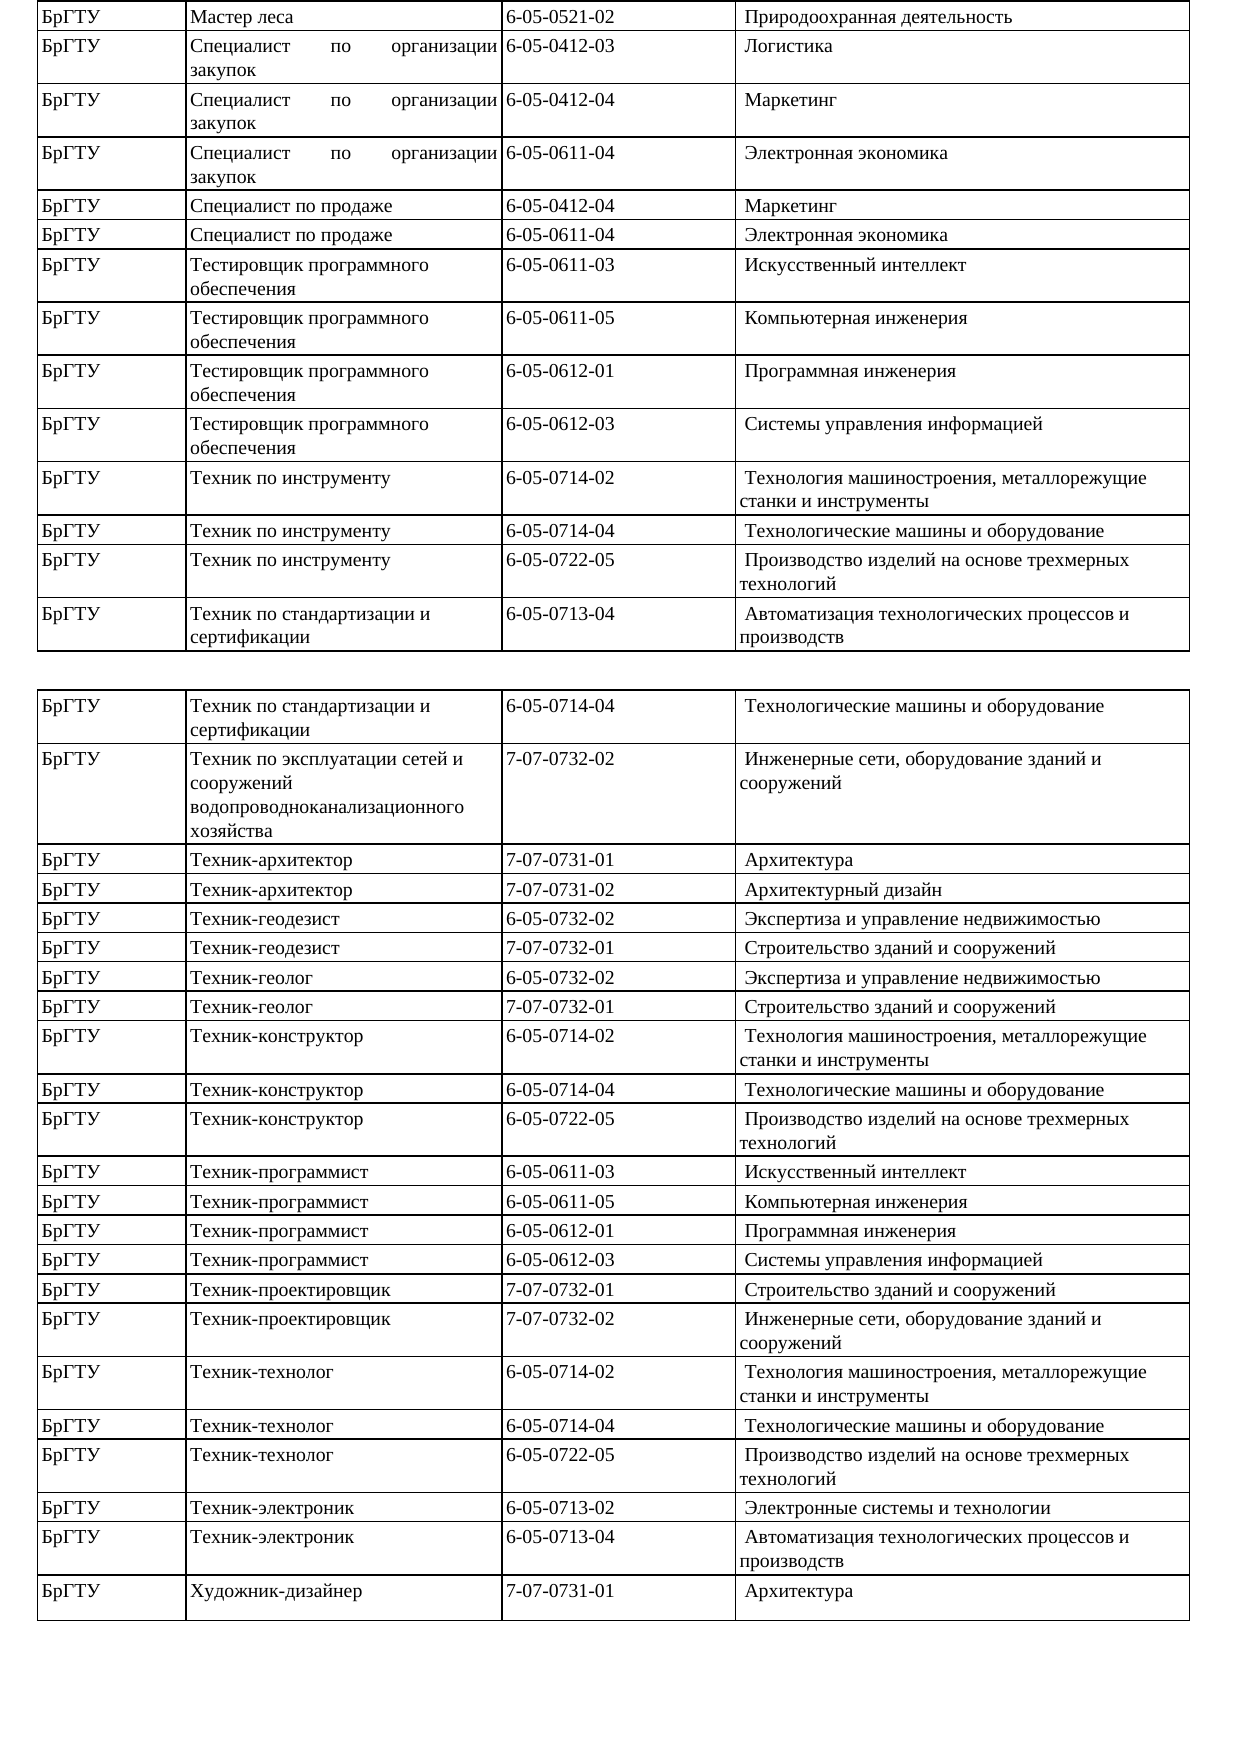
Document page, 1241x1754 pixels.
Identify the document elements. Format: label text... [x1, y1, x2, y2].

table_cell 6-05-0611-04 [503, 220, 735, 248]
table_cell Искусственный интеллект [736, 250, 1189, 301]
table_cell БрГТУ [38, 1357, 185, 1409]
table_cell БрГТУ [38, 516, 185, 543]
table_cell 6-05-0714-02 [503, 1357, 735, 1409]
table_cell 6-05-0732-02 [503, 904, 735, 931]
table_cell 6-05-0713-02 [503, 1493, 735, 1521]
table_cell Строительство зданий и сооружений [736, 1275, 1189, 1302]
table_cell Системы управления информацией [736, 1245, 1189, 1273]
table_cell Техник-проектировщик [187, 1275, 501, 1302]
table_cell Техник-геолог [187, 992, 501, 1019]
table_cell БрГТУ [38, 545, 185, 597]
table_cell Техник-геодезист [187, 933, 501, 961]
table_cell Строительство зданий и сооружений [736, 933, 1189, 961]
table_cell 6-05-0611-03 [503, 1157, 735, 1185]
table_cell Техник по стандартизации и сертификации [187, 598, 501, 650]
table_cell БрГТУ [38, 84, 185, 136]
table_cell 7-07-0732-01 [503, 992, 735, 1019]
table_cell БрГТУ [38, 462, 185, 514]
table_cell БрГТУ [38, 31, 185, 83]
table_cell БрГТУ [38, 138, 185, 189]
table_cell Техник-программист [187, 1245, 501, 1273]
table_cell БрГТУ [38, 1021, 185, 1073]
table_cell Логистика [736, 31, 1189, 83]
table_cell Автоматизация технологических процессов и производств [736, 1522, 1189, 1574]
table_cell Маркетинг [736, 191, 1189, 218]
table_cell Природоохранная деятельность [736, 2, 1189, 29]
table_cell Техник по эксплуатации сетей и сооружений водопроводноканализационного хозяйства [187, 744, 501, 843]
table_cell 6-05-0714-04 [503, 1410, 735, 1438]
table_cell 6-05-0611-04 [503, 138, 735, 189]
table_cell Производство изделий на основе трехмерных технологий [736, 545, 1189, 597]
table_cell БрГТУ [38, 303, 185, 354]
table_cell 6-05-0611-05 [503, 1186, 735, 1214]
table_cell Тестировщик программного обеспечения [187, 409, 501, 461]
table_cell Искусственный интеллект [736, 1157, 1189, 1185]
table_cell БрГТУ [38, 2, 185, 29]
table_cell Техник-электроник [187, 1522, 501, 1574]
table_cell Техник по инструменту [187, 516, 501, 543]
table_cell Техник-конструктор [187, 1021, 501, 1073]
table_cell Техник-технолог [187, 1410, 501, 1438]
table_cell Производство изделий на основе трехмерных технологий [736, 1440, 1189, 1491]
table_cell БрГТУ [38, 1275, 185, 1302]
table_cell Экспертиза и управление недвижимостью [736, 904, 1189, 931]
table_cell 6-05-0612-03 [503, 1245, 735, 1273]
table_cell 6-05-0722-05 [503, 1104, 735, 1155]
table_cell Техник-программист [187, 1216, 501, 1243]
table_cell Системы управления информацией [736, 409, 1189, 461]
table_cell БрГТУ [38, 1245, 185, 1273]
table_cell БрГТУ [38, 962, 185, 990]
table_cell Программная инженерия [736, 356, 1189, 408]
table_header Техник по стандартизации и сертификации [187, 691, 501, 742]
table_cell 6-05-0611-03 [503, 250, 735, 301]
table_cell 6-05-0732-02 [503, 962, 735, 990]
table_cell Экспертиза и управление недвижимостью [736, 962, 1189, 990]
table_cell БрГТУ [38, 1104, 185, 1155]
table_cell БрГТУ [38, 1522, 185, 1574]
table_cell БрГТУ [38, 1186, 185, 1214]
table_cell БрГТУ [38, 220, 185, 248]
table_cell 6-05-0412-03 [503, 31, 735, 83]
table_cell БрГТУ [38, 744, 185, 843]
table_header БрГТУ [38, 691, 185, 742]
table_cell Специалист по организации закупок [187, 84, 501, 136]
table_cell Техник-конструктор [187, 1104, 501, 1155]
table_cell 6-05-0714-02 [503, 462, 735, 514]
table_cell Архитектура [736, 1576, 1189, 1619]
table_cell 6-05-0612-03 [503, 409, 735, 461]
table_cell Электронная экономика [736, 220, 1189, 248]
table_cell 6-05-0612-01 [503, 1216, 735, 1243]
table_cell Специалист по организации закупок [187, 31, 501, 83]
table_cell БрГТУ [38, 356, 185, 408]
table_cell Специалист по продаже [187, 191, 501, 218]
table_cell Инженерные сети, оборудование зданий и сооружений [736, 744, 1189, 843]
table_cell Строительство зданий и сооружений [736, 992, 1189, 1019]
table_cell Архитектурный дизайн [736, 874, 1189, 902]
table_cell Художник-дизайнер [187, 1576, 501, 1619]
table_cell Технологические машины и оборудование [736, 516, 1189, 543]
table_cell Техник-программист [187, 1186, 501, 1214]
table_cell БрГТУ [38, 1304, 185, 1356]
table_cell Электронные системы и технологии [736, 1493, 1189, 1521]
table_cell Тестировщик программного обеспечения [187, 356, 501, 408]
table_cell БрГТУ [38, 598, 185, 650]
table_cell 6-05-0713-04 [503, 1522, 735, 1574]
table_cell 6-05-0722-05 [503, 1440, 735, 1491]
table_cell Техник-конструктор [187, 1075, 501, 1102]
table_cell 7-07-0732-02 [503, 1304, 735, 1356]
table_cell БрГТУ [38, 1157, 185, 1185]
table_cell Техник-технолог [187, 1357, 501, 1409]
table_cell Автоматизация технологических процессов и производств [736, 598, 1189, 650]
table_cell Технология машиностроения, металлорежущие станки и инструменты [736, 1021, 1189, 1073]
table_cell БрГТУ [38, 1440, 185, 1491]
table_cell БрГТУ [38, 1576, 185, 1619]
table_cell 6-05-0714-02 [503, 1021, 735, 1073]
table_cell БрГТУ [38, 992, 185, 1019]
table_cell Техник-геодезист [187, 904, 501, 931]
table_cell Техник-проектировщик [187, 1304, 501, 1356]
table_cell 6-05-0612-01 [503, 356, 735, 408]
table_header Технологические машины и оборудование [736, 691, 1189, 742]
table_cell Инженерные сети, оборудование зданий и сооружений [736, 1304, 1189, 1356]
table_cell 6-05-0412-04 [503, 84, 735, 136]
table_cell Техник-архитектор [187, 845, 501, 873]
table_cell 6-05-0714-04 [503, 516, 735, 543]
table_cell Специалист по продаже [187, 220, 501, 248]
table_cell 6-05-0611-05 [503, 303, 735, 354]
table_cell БрГТУ [38, 845, 185, 873]
table_cell Техник-архитектор [187, 874, 501, 902]
table_cell БрГТУ [38, 933, 185, 961]
table_cell Техник-программист [187, 1157, 501, 1185]
table_cell Тестировщик программного обеспечения [187, 303, 501, 354]
table_cell 6-05-0713-04 [503, 598, 735, 650]
table_cell Технология машиностроения, металлорежущие станки и инструменты [736, 1357, 1189, 1409]
table_cell 7-07-0732-01 [503, 933, 735, 961]
table_cell Компьютерная инженерия [736, 303, 1189, 354]
table_cell БрГТУ [38, 1075, 185, 1102]
table_cell Техник по инструменту [187, 462, 501, 514]
table_cell 7-07-0731-01 [503, 845, 735, 873]
table_cell 6-05-0412-04 [503, 191, 735, 218]
table_cell Электронная экономика [736, 138, 1189, 189]
table_cell 7-07-0731-02 [503, 874, 735, 902]
table_cell БрГТУ [38, 874, 185, 902]
table_cell БрГТУ [38, 1216, 185, 1243]
table_cell 7-07-0732-01 [503, 1275, 735, 1302]
table_cell 7-07-0732-02 [503, 744, 735, 843]
table_cell 6-05-0722-05 [503, 545, 735, 597]
table_cell Техник-геолог [187, 962, 501, 990]
table_cell Технологические машины и оборудование [736, 1410, 1189, 1438]
table_cell Мастер леса [187, 2, 501, 29]
table_cell Техник по инструменту [187, 545, 501, 597]
table_cell Техник-технолог [187, 1440, 501, 1491]
table_cell Производство изделий на основе трехмерных технологий [736, 1104, 1189, 1155]
table_cell 6-05-0714-04 [503, 1075, 735, 1102]
table_cell Техник-электроник [187, 1493, 501, 1521]
table_cell Технология машиностроения, металлорежущие станки и инструменты [736, 462, 1189, 514]
table_cell 7-07-0731-01 [503, 1576, 735, 1619]
table_cell БрГТУ [38, 409, 185, 461]
table_cell 6-05-0521-02 [503, 2, 735, 29]
table_cell БрГТУ [38, 1493, 185, 1521]
table_cell Программная инженерия [736, 1216, 1189, 1243]
table_cell Технологические машины и оборудование [736, 1075, 1189, 1102]
table_cell Специалист по организации закупок [187, 138, 501, 189]
table_cell БрГТУ [38, 250, 185, 301]
table_cell Маркетинг [736, 84, 1189, 136]
table_cell БрГТУ [38, 191, 185, 218]
table_cell Тестировщик программного обеспечения [187, 250, 501, 301]
table_cell БрГТУ [38, 1410, 185, 1438]
table_cell Архитектура [736, 845, 1189, 873]
table_header 6-05-0714-04 [503, 691, 735, 742]
table_cell БрГТУ [38, 904, 185, 931]
table_cell Компьютерная инженерия [736, 1186, 1189, 1214]
